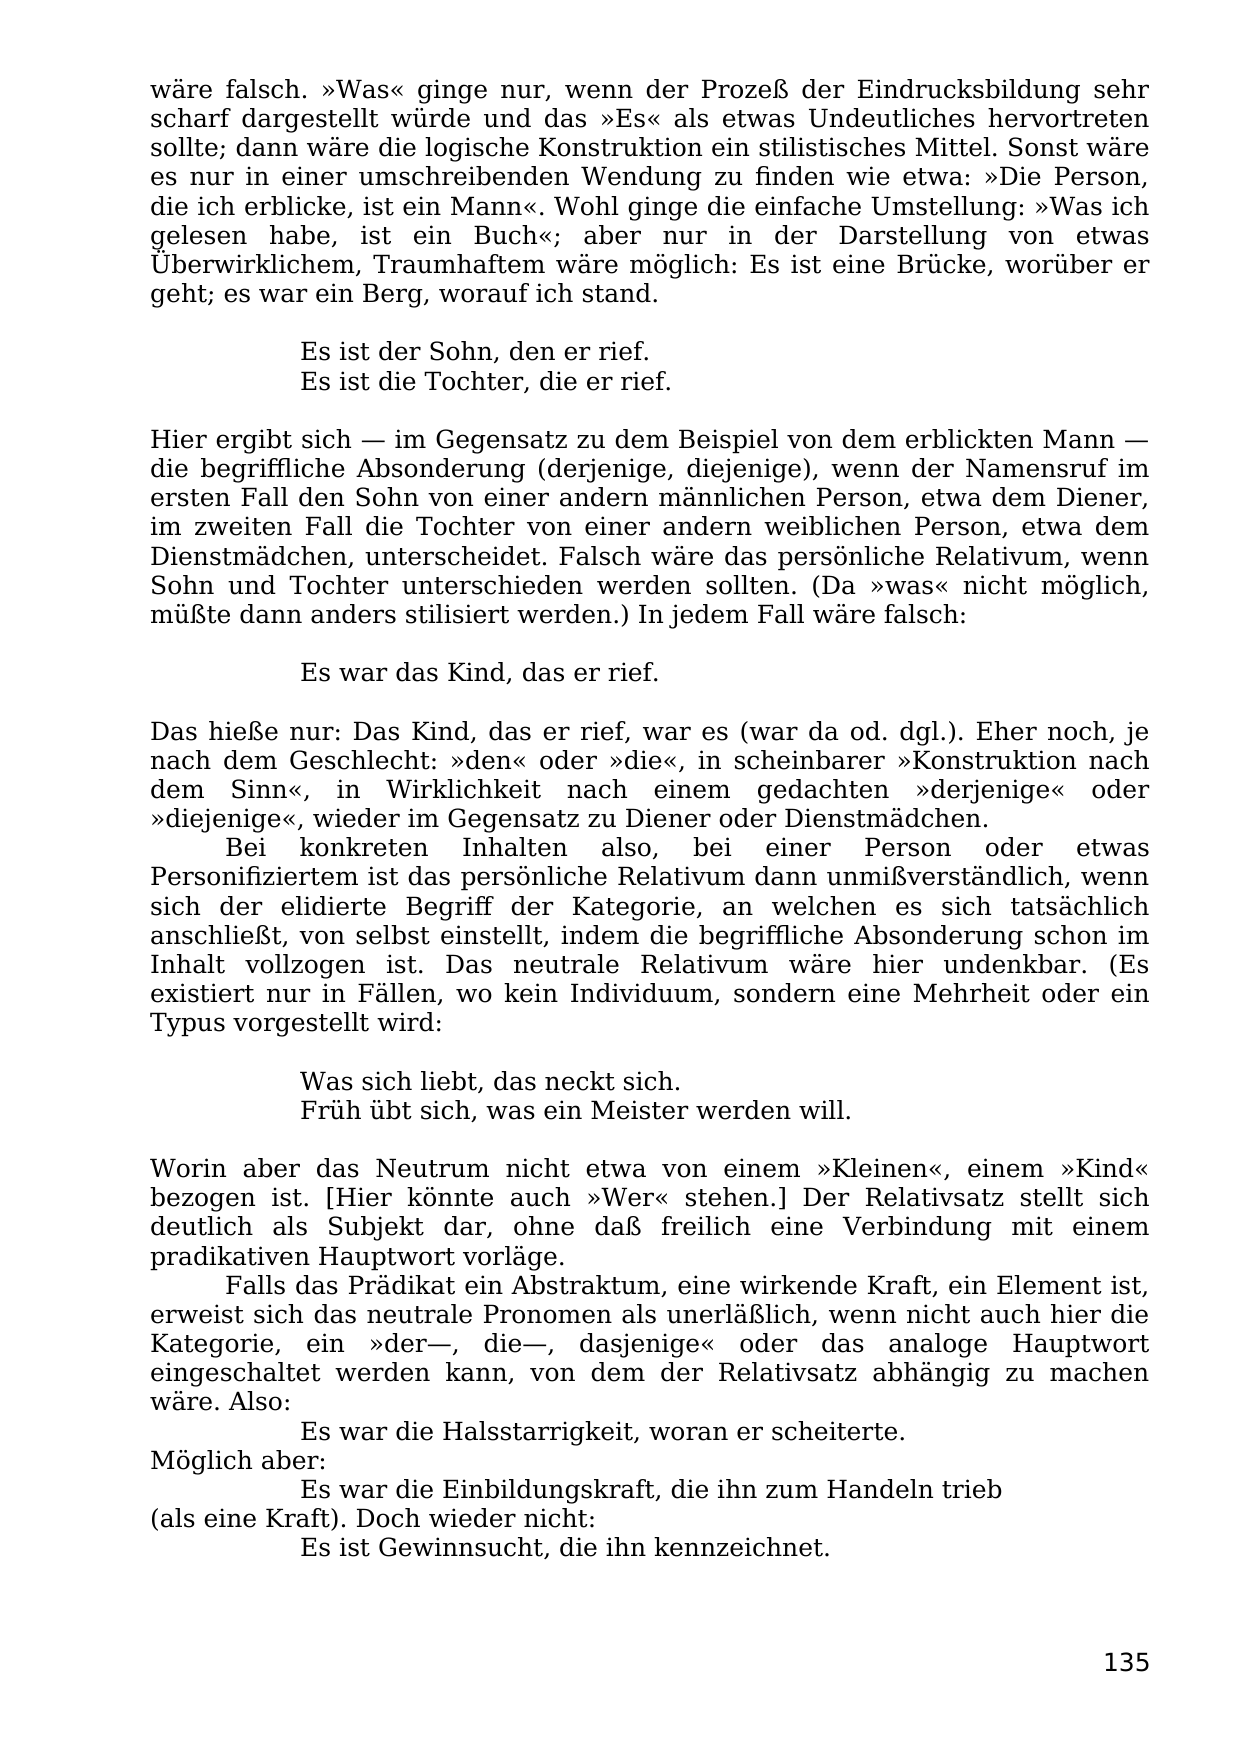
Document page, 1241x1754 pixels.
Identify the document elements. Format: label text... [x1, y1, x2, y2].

text wäre falsch. »Was« ginge nur, wenn der Prozeß der Eindrucksbildung sehr scharf dargestellt würde und das »Es« als etwas Undeutliches hervortreten sollte; dann wäre die logische Konstruktion ein stilistisches Mittel. Sonst wäre es nur in einer umschreibenden Wendung zu finden wie etwa: »Die Person, die ich erblicke, ist ein Mann«. Wohl ginge die einfache Umstellung: »Was ich gelesen habe, ist ein Buch«; aber nur in der Darstellung von etwas Überwirklichem, Traumhaftem wäre möglich: Es ist eine Brücke, worüber er geht; es war ein Berg, worauf ich stand. [150, 75, 1151, 308]
text (als eine Kraft). Doch wieder nicht: [150, 1504, 1151, 1533]
text Möglich aber: [150, 1446, 1151, 1475]
text Es ist Gewinnsucht, die ihn kennzeichnet. [300, 1533, 1151, 1562]
text Früh übt sich, was ein Meister werden will. [300, 1096, 1151, 1125]
text Das hieße nur: Das Kind, das er rief, war es (war da od. dgl.). Eher noch, je nach dem Geschlecht: »den« oder »die«, in scheinbarer »Konstruktion nach dem Sinn«, in Wirklichkeit nach einem gedachten »derjenige« oder »diejenige«, wieder im Gegensatz zu Diener oder Dienstmädchen. [150, 717, 1151, 833]
text Es ist die Tochter, die er rief. [300, 367, 1151, 396]
text Falls das Prädikat ein Abstraktum, eine wirkende Kraft, ein Element ist, erweist sich das neutrale Pronomen als unerläßlich, wenn nicht auch hier die Kategorie, ein »der—, die—, dasjenige« oder das analoge Hauptwort eingeschaltet werden kann, von dem der Relativsatz abhängig zu machen wäre. Also: [150, 1271, 1151, 1417]
text Worin aber das Neutrum nicht etwa von einem »Kleinen«, einem »Kind« bezogen ist. [Hier könnte auch »Wer« stehen.] Der Relativsatz stellt sich deutlich als Subjekt dar, ohne daß freilich eine Verbindung mit einem pradikativen Hauptwort vorläge. [150, 1154, 1151, 1271]
text Bei konkreten Inhalten also, bei einer Person oder etwas Personifiziertem ist das persönliche Relativum dann unmißverständlich, wenn sich der elidierte Begriff der Kategorie, an welchen es sich tatsächlich anschließt, von selbst einstellt, indem die begriffliche Absonderung schon im Inhalt vollzogen ist. Das neutrale Relativum wäre hier undenkbar. (Es existiert nur in Fällen, wo kein Individuum, sondern eine Mehrheit oder ein Typus vorgestellt wird: [150, 833, 1151, 1037]
text Es war das Kind, das er rief. [300, 658, 1151, 687]
text Es war die Einbildungskraft, die ihn zum Handeln trieb [300, 1475, 1151, 1504]
text Es war die Halsstarrigkeit, woran er scheiterte. [300, 1417, 1151, 1446]
text Hier ergibt sich — im Gegensatz zu dem Beispiel von dem erblickten Mann —die begriffliche Absonderung (derjenige, diejenige), wenn der Namensruf im ersten Fall den Sohn von einer andern männlichen Person, etwa dem Diener, im zweiten Fall die Tochter von einer andern weiblichen Person, etwa dem Dienstmädchen, unterscheidet. Falsch wäre das persönliche Relativum, wenn Sohn und Tochter unterschieden werden sollten. (Da »was« nicht möglich, müßte dann anders stilisiert werden.) In jedem Fall wäre falsch: [150, 425, 1151, 629]
text Es ist der Sohn, den er rief. [300, 337, 1151, 367]
text Was sich liebt, das neckt sich. [300, 1067, 1151, 1096]
